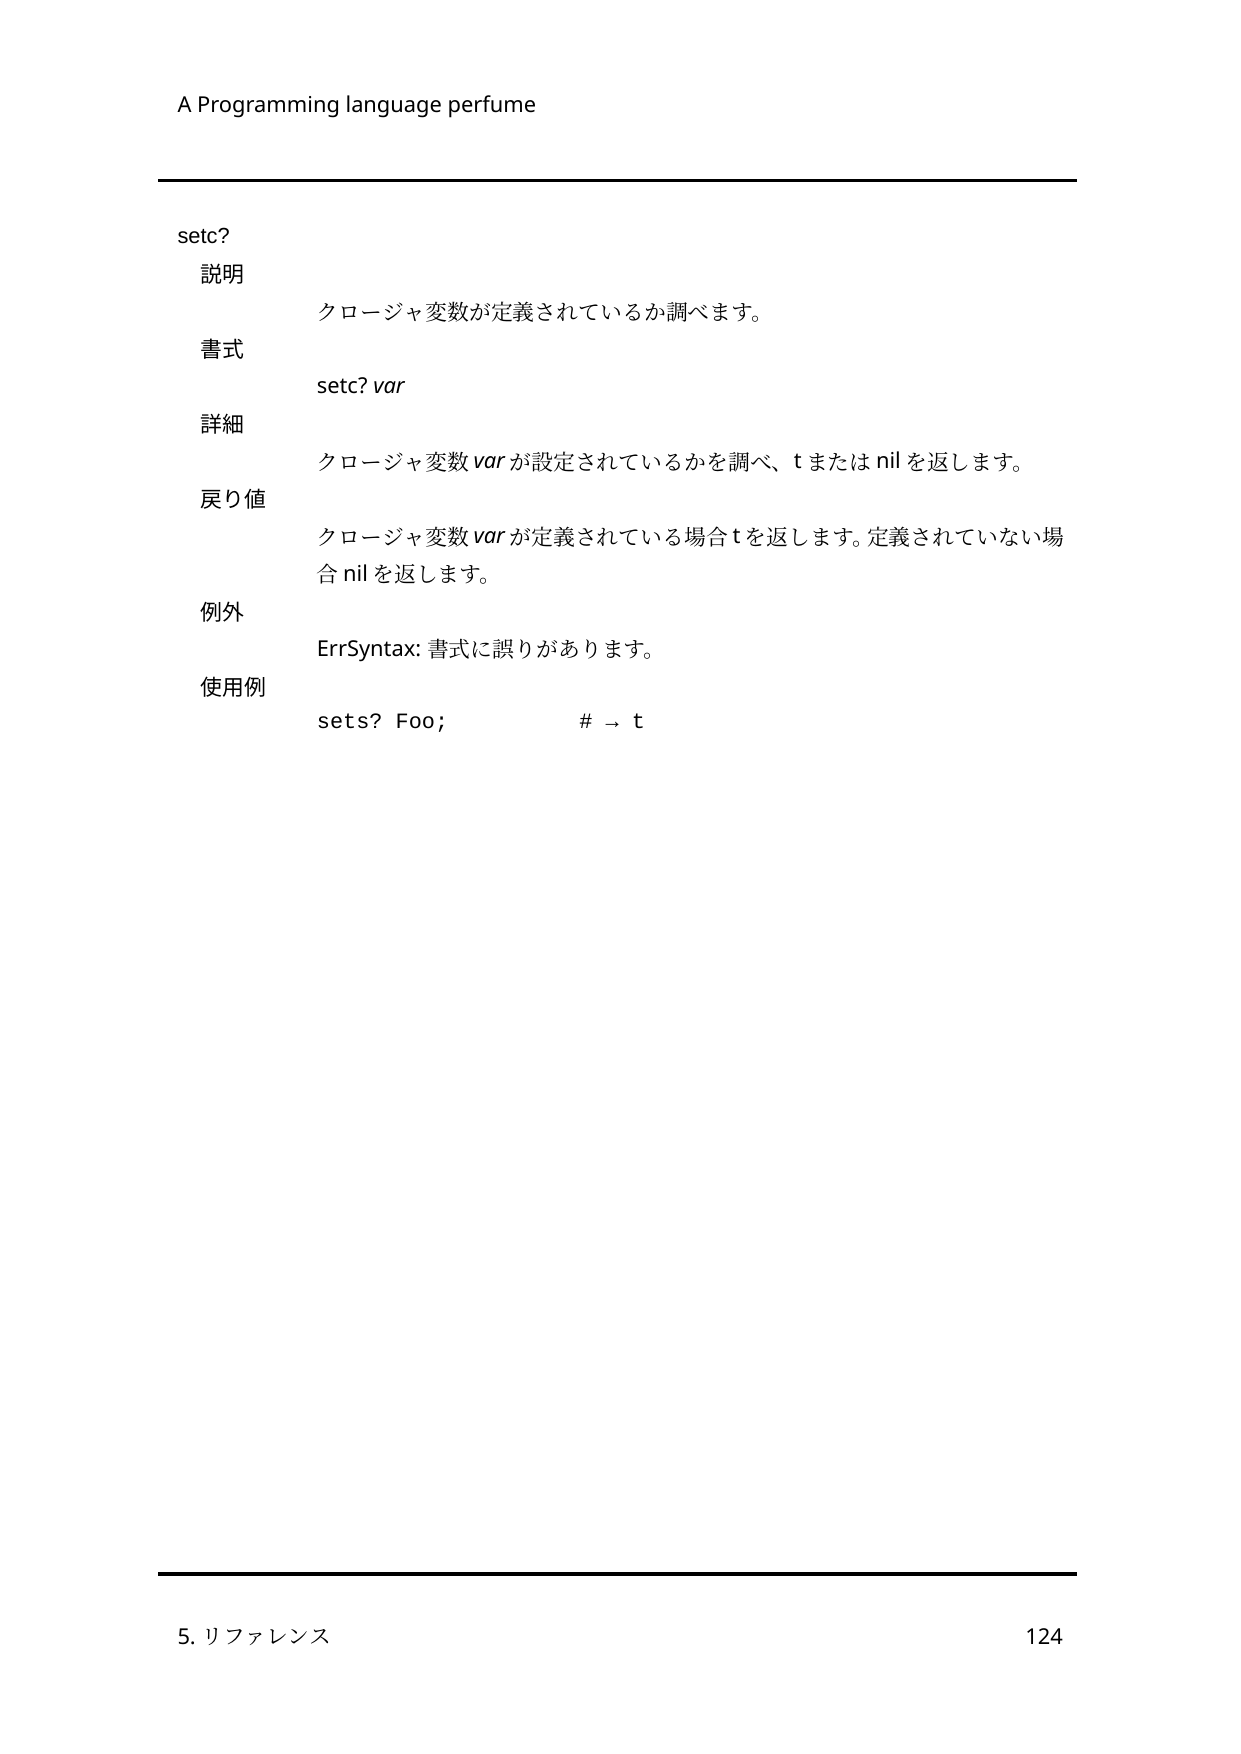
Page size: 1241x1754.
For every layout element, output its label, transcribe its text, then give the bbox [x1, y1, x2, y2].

table_cell クロージャ変数varが設定されているかを調べ、tまたはnilを返します。 [317, 404, 1063, 479]
table_cell ErrSyntax: 書式に誤りがあります。 [317, 592, 1063, 667]
table_cell 例外 [200, 592, 317, 667]
table_cell 書式 [200, 329, 317, 404]
table_cell 使用例 [200, 667, 317, 742]
table_cell 戻り値 [200, 479, 317, 592]
table_header 説明 [200, 254, 317, 329]
table_cell sets? Foo; # → t [317, 667, 1063, 742]
subtitle setc? [177, 217, 1063, 254]
table_cell setc? var [317, 329, 1063, 404]
table_cell 詳細 [200, 404, 317, 479]
table_header クロージャ変数が定義されているか調べます。 [317, 254, 1063, 329]
table_cell クロージャ変数varが定義されている場合tを返します。定義されていない場合nilを返します。 [317, 479, 1063, 592]
